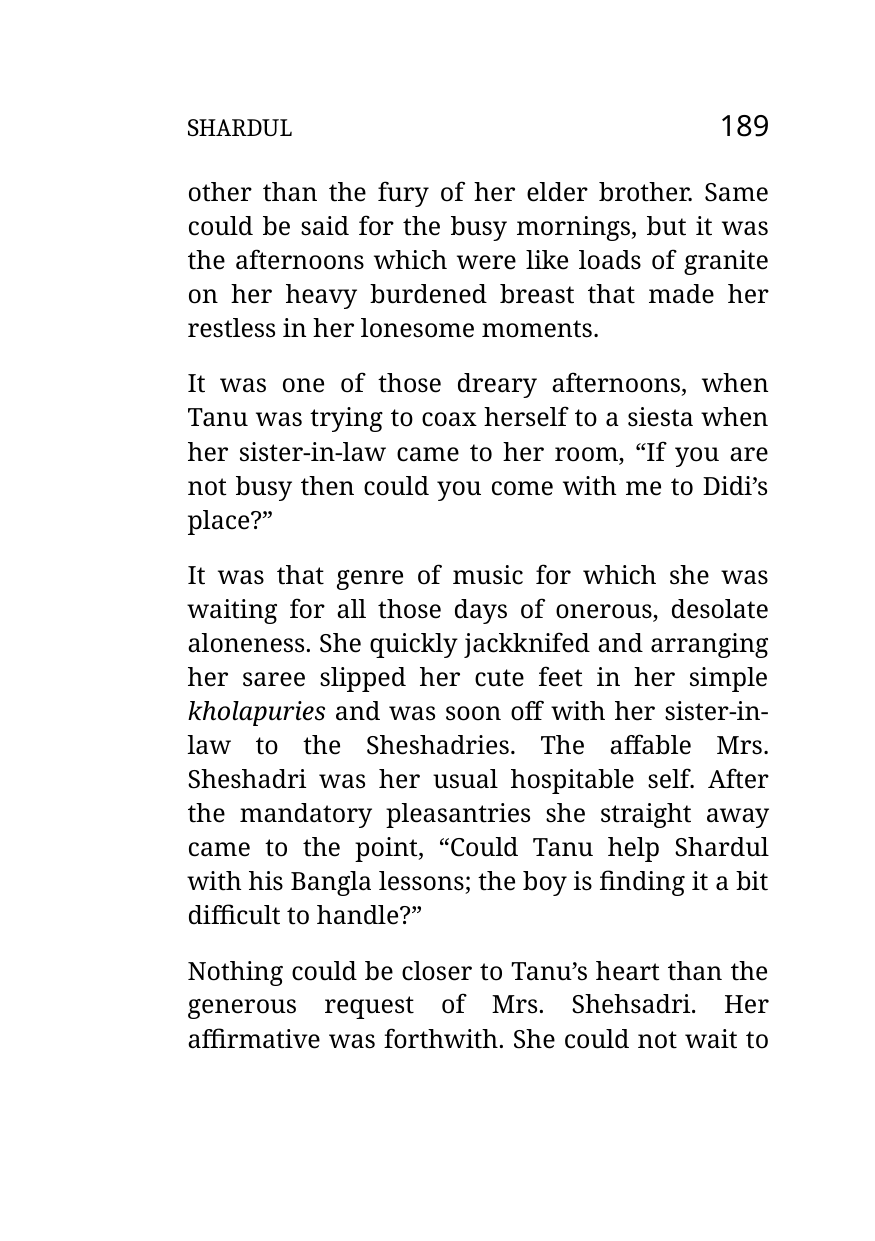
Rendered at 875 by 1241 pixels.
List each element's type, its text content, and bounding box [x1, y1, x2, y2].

text It was that genre of music for which she was waiting for all those days of onerous, desolate aloneness. She quickly jackknifed and arranging her saree slipped her cute feet in her simple kholapuries and was soon off with her sister-in-law to the Sheshadries. The affable Mrs. Sheshadri was her usual hospitable self. After the mandatory pleasantries she straight away came to the point, “Could Tanu help Shardul with his Bangla lessons; the boy is finding it a bit difficult to handle?” [187, 557, 769, 932]
text Nothing could be closer to Tanu’s heart than the generous request of Mrs. Shehsadri. Her affirmative was forthwith. She could not wait to [187, 953, 769, 1055]
text It was one of those dreary afternoons, when Tanu was trying to coax herself to a siesta when her sister-in-law came to her room, “If you are not busy then could you come with me to Didi’s place?” [187, 366, 769, 536]
text other than the fury of her elder brother. Same could be said for the busy mornings, but it was the afternoons which were like loads of granite on her heavy burdened breast that made her restless in her lonesome moments. [187, 175, 769, 345]
